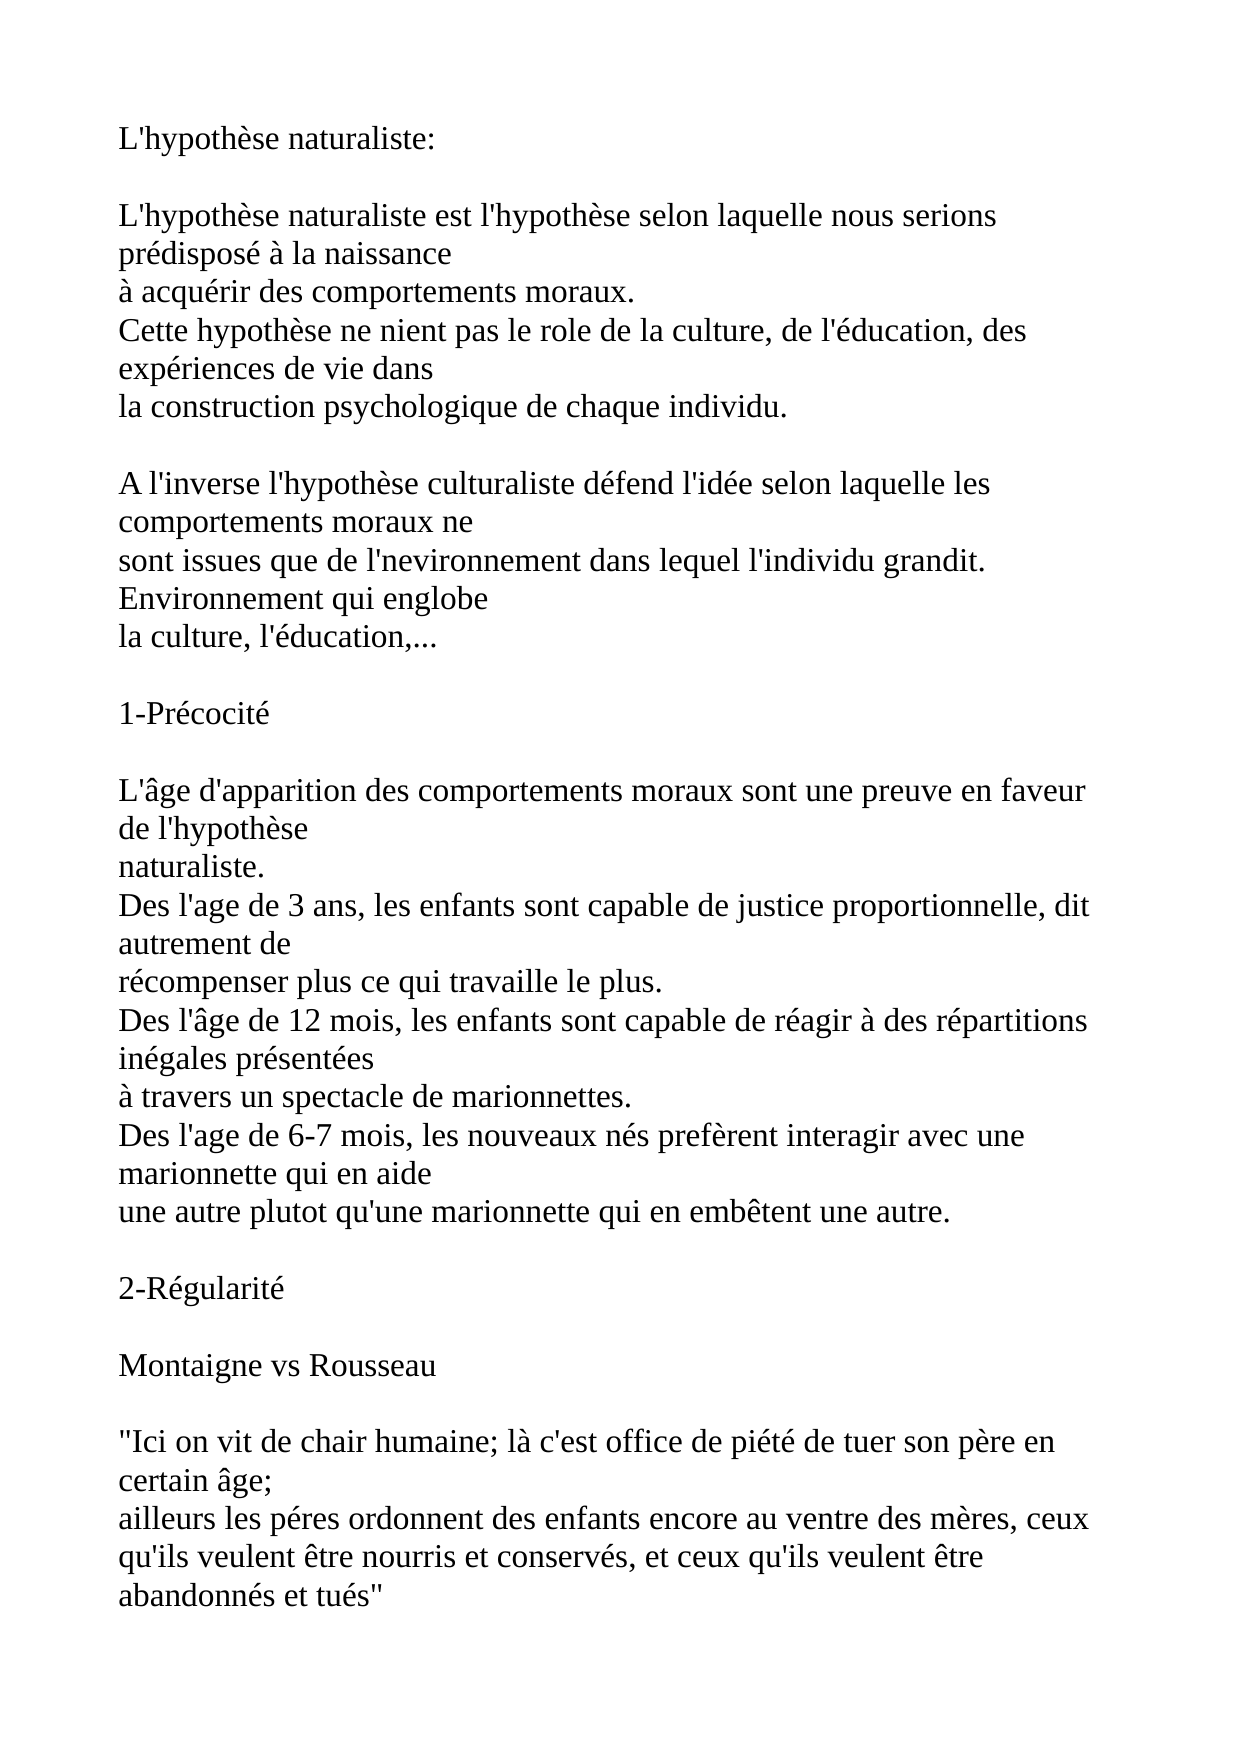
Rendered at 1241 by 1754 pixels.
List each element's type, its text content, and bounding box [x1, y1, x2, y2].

text "Ici on vit de chair humaine; là c'est office de piété de tuer son père en certain âge; [118, 1421, 1122, 1498]
text Des l'age de 3 ans, les enfants sont capable de justice proportionnelle, dit autrement de [118, 885, 1122, 961]
text L'hypothèse naturaliste est l'hypothèse selon laquelle nous serions prédisposé à la naissance [118, 195, 1122, 271]
text L'hypothèse naturaliste: [118, 118, 1122, 156]
text une autre plutot qu'une marionnette qui en embêtent une autre. [118, 1191, 1122, 1230]
text la culture, l'éducation,... [118, 616, 1122, 655]
text Cette hypothèse ne nient pas le role de la culture, de l'éducation, des expériences de vie dans [118, 310, 1122, 386]
text 1-Précocité [118, 693, 1122, 731]
text récompenser plus ce qui travaille le plus. [118, 961, 1122, 1000]
text à travers un spectacle de marionnettes. [118, 1076, 1122, 1115]
text Des l'age de 6-7 mois, les nouveaux nés prefèrent interagir avec une marionnette qui en aide [118, 1115, 1122, 1191]
text Des l'âge de 12 mois, les enfants sont capable de réagir à des répartitions inégales présentées [118, 1000, 1122, 1076]
text A l'inverse l'hypothèse culturaliste défend l'idée selon laquelle les comportements moraux ne [118, 463, 1122, 540]
text sont issues que de l'nevironnement dans lequel l'individu grandit. Environnement qui englobe [118, 540, 1122, 616]
text L'âge d'apparition des comportements moraux sont une preuve en faveur de l'hypothèse [118, 770, 1122, 846]
text ailleurs les péres ordonnent des enfants encore au ventre des mères, ceux qu'ils veulent être nourris et conservés, et ceux qu'ils veulent être abandonnés et tués" [118, 1498, 1122, 1613]
text Montaigne vs Rousseau [118, 1345, 1122, 1383]
text naturaliste. [118, 846, 1122, 885]
text la construction psychologique de chaque individu. [118, 386, 1122, 425]
text 2-Régularité [118, 1268, 1122, 1306]
text à acquérir des comportements moraux. [118, 271, 1122, 310]
